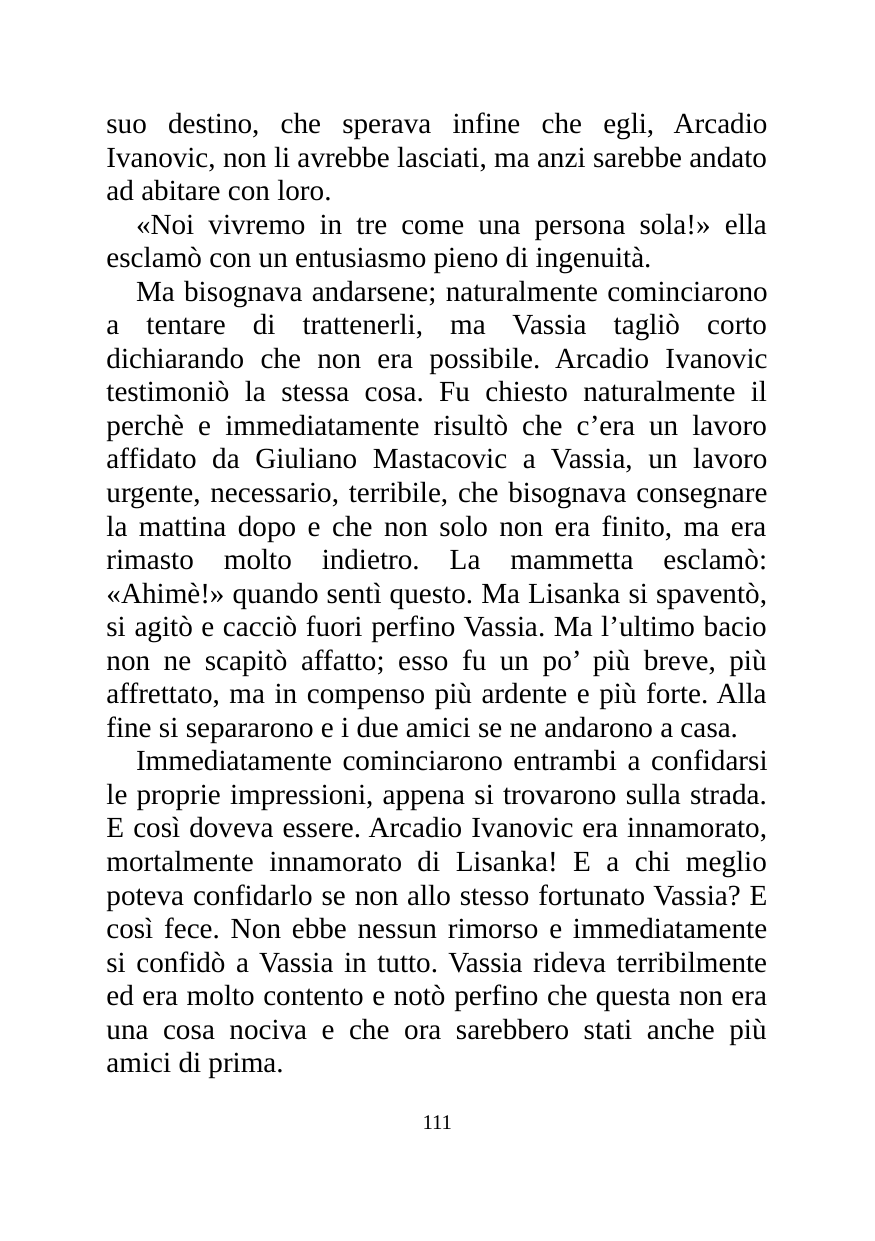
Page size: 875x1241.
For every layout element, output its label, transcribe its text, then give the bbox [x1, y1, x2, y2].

text Ma bisognava andarsene; naturalmente cominciarono a tentare di trattenerli, ma Vassia tagliò corto dichiarando che non era possibile. Arcadio Ivanovic testimoniò la stessa cosa. Fu chiesto naturalmente il perchè e immediatamente risultò che c’era un lavoro affidato da Giuliano Mastacovic a Vassia, un lavoro urgente, necessario, terribile, che bisognava consegnare la mattina dopo e che non solo non era finito, ma era rimasto molto indietro. La mammetta esclamò: «Ahimè!» quando sentì questo. Ma Lisanka si spaventò, si agitò e cacciò fuori perfino Vassia. Ma l’ultimo bacio non ne scapitò affatto; esso fu un po’ più breve, più affrettato, ma in compenso più ardente e più forte. Alla fine si separarono e i due amici se ne andarono a casa. [106, 274, 768, 743]
text Immediatamente cominciarono entrambi a confidarsi le proprie impressioni, appena si trovarono sulla strada. E così doveva essere. Arcadio Ivanovic era innamorato, mortalmente innamorato di Lisanka! E a chi meglio poteva confidarlo se non allo stesso fortunato Vassia? E così fece. Non ebbe nessun rimorso e immediatamente si confidò a Vassia in tutto. Vassia rideva terribilmente ed era molto contento e notò perfino che questa non era una cosa nociva e che ora sarebbero stati anche più amici di prima. [106, 743, 768, 1079]
text «Noi vivremo in tre come una persona sola!» ella esclamò con un entusiasmo pieno di ingenuità. [106, 207, 768, 274]
text suo destino, che sperava infine che egli, Arcadio Ivanovic, non li avrebbe lasciati, ma anzi sarebbe andato ad abitare con loro. [106, 106, 768, 207]
